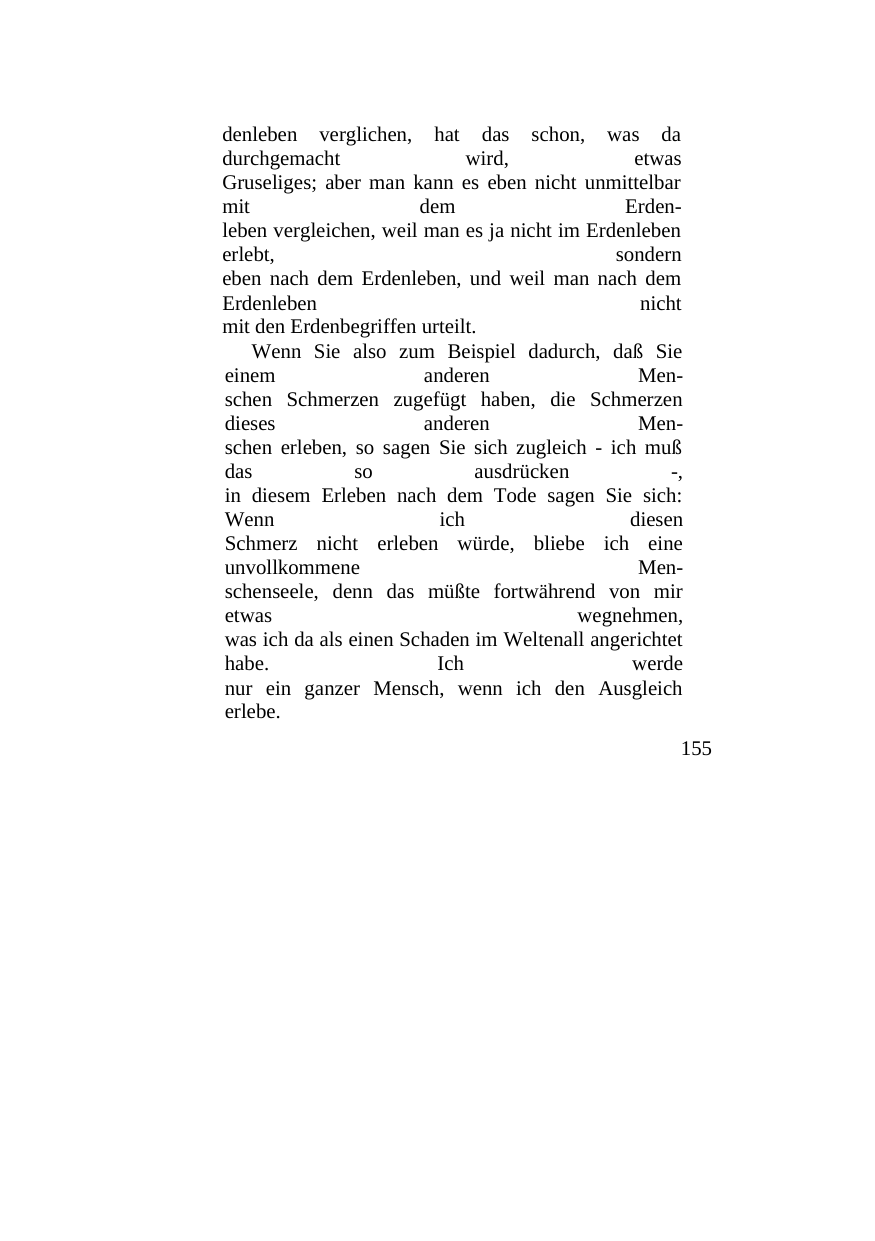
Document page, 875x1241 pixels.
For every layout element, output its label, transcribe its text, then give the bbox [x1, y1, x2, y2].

text 155 [681, 736, 808, 760]
text denleben verglichen, hat das schon, was da durchgemacht wird, etwas Gruseliges; aber man kann es eben nicht unmittelbar mit dem Erden- leben vergleichen, weil man es ja nicht im Erdenleben erlebt, sondern eben nach dem Erdenleben, und weil man nach dem Erdenleben nicht mit den Erdenbegriffen urteilt. [222, 122, 682, 338]
text Wenn Sie also zum Beispiel dadurch, daß Sie einem anderen Men- schen Schmerzen zugefügt haben, die Schmerzen dieses anderen Men- schen erleben, so sagen Sie sich zugleich - ich muß das so ausdrücken -, in diesem Erleben nach dem Tode sagen Sie sich: Wenn ich diesen Schmerz nicht erleben würde, bliebe ich eine unvollkommene Men- schenseele, denn das müßte fortwährend von mir etwas wegnehmen, was ich da als einen Schaden im Weltenall angerichtet habe. Ich werde nur ein ganzer Mensch, wenn ich den Ausgleich erlebe. [224, 338, 683, 723]
